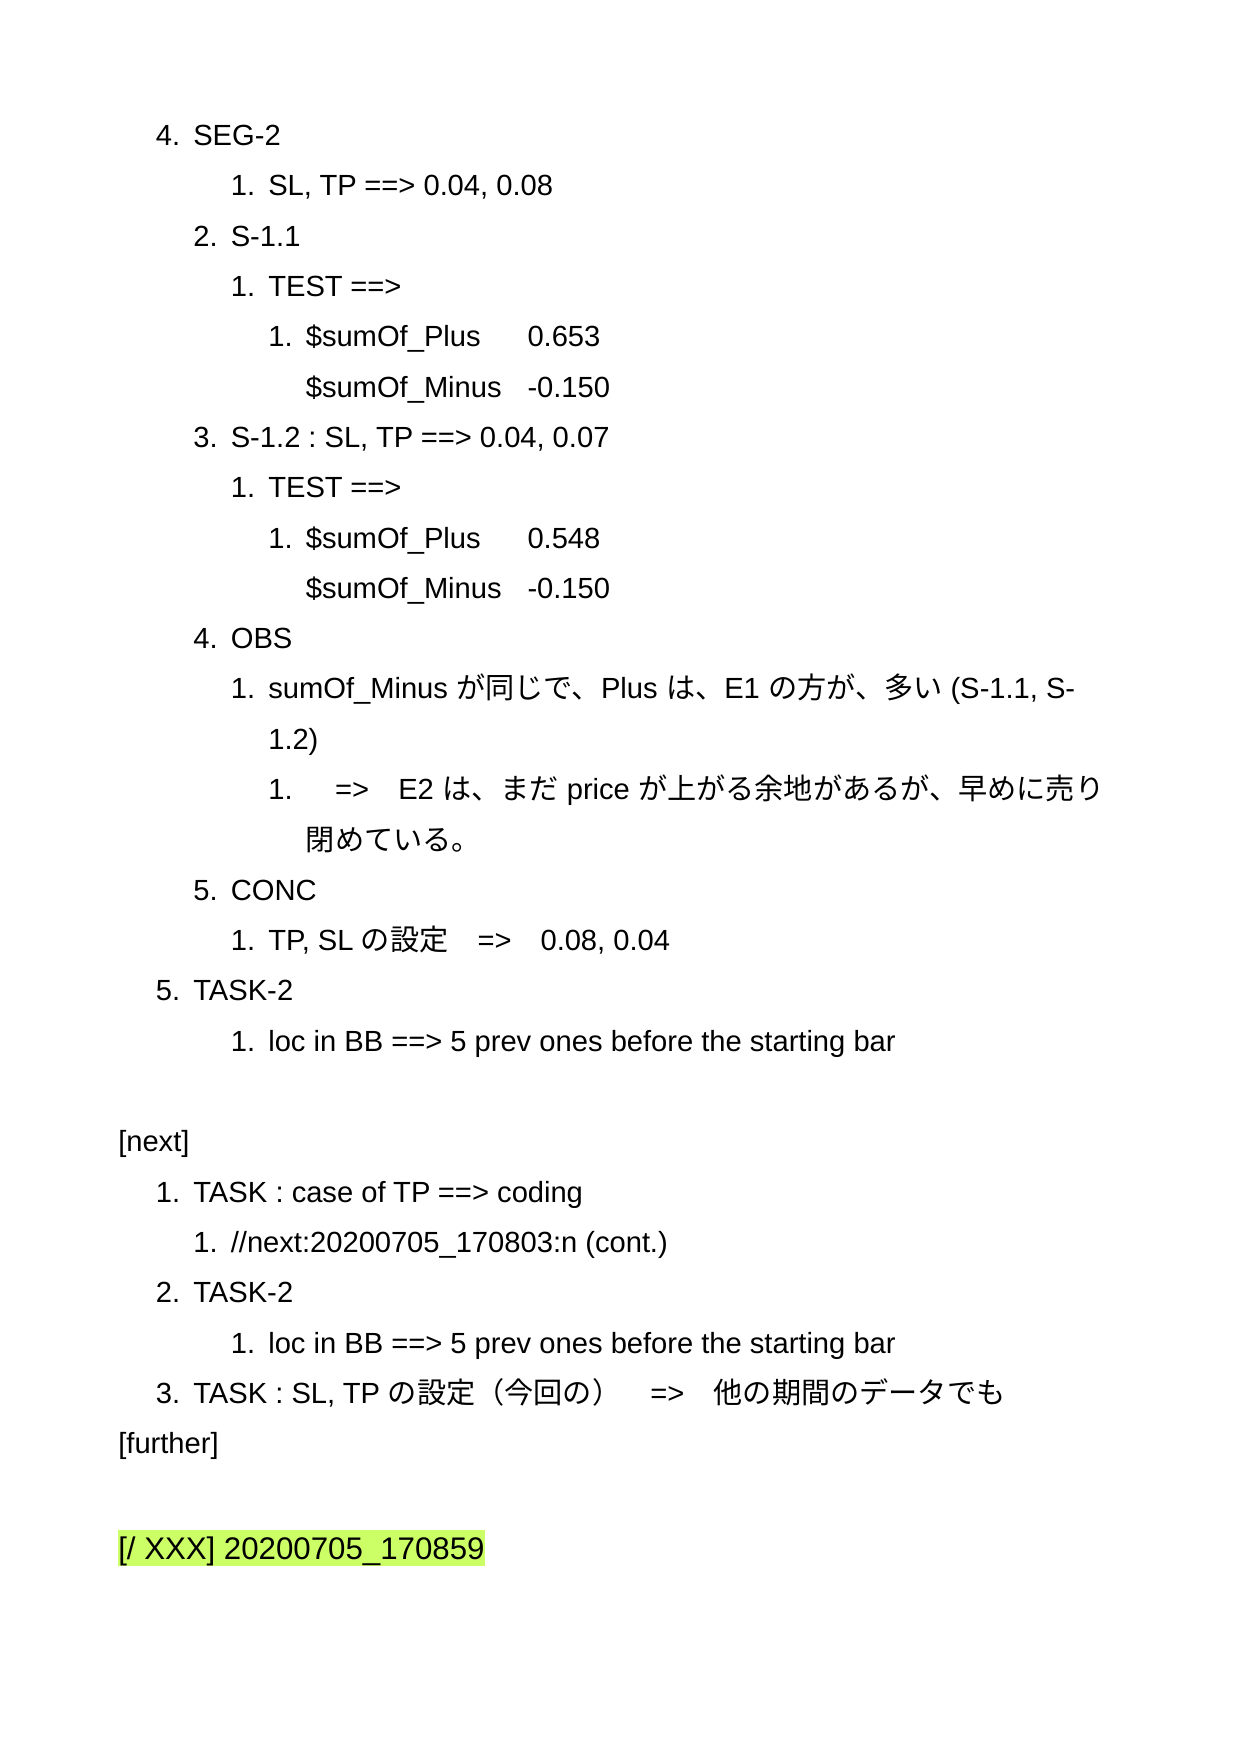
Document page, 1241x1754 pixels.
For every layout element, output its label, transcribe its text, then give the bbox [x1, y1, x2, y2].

list SEG-2 [156, 118, 1122, 152]
text [next] [118, 1124, 1122, 1158]
list $sumOf_Plus 0.653 $sumOf_Minus -0.150 [268, 319, 1122, 403]
list sumOf_Minus が同じで、Plus は、E1 の方が、多い (S-1.1, S-1.2) [231, 672, 1122, 755]
list TASK : case of TP ==> coding [156, 1175, 1122, 1208]
list //next:20200705_170803:n (cont.) [193, 1225, 1122, 1258]
list TASK-2 [156, 973, 1122, 1007]
list S-1.1 [193, 219, 1122, 252]
list S-1.2 : SL, TP ==> 0.04, 0.07 [193, 420, 1122, 453]
list TASK : SL, TP の設定（今回の） => 他の期間のデータでも [156, 1376, 1122, 1409]
list TEST ==> [231, 470, 1122, 504]
list TP, SL の設定 => 0.08, 0.04 [231, 923, 1122, 957]
list OBS [193, 621, 1122, 655]
list $sumOf_Plus 0.548 $sumOf_Minus -0.150 [268, 521, 1122, 604]
list => E2 は、まだ price が上がる余地があるが、早めに売り閉めている。 [268, 772, 1122, 856]
list SL, TP ==> 0.04, 0.08 [231, 168, 1122, 202]
text [further] [118, 1426, 1122, 1460]
list CONC [193, 873, 1122, 906]
list TASK-2 [156, 1275, 1122, 1309]
list TEST ==> [231, 269, 1122, 303]
list loc in BB ==> 5 prev ones before the starting bar [231, 1326, 1122, 1359]
list loc in BB ==> 5 prev ones before the starting bar [231, 1024, 1122, 1057]
text [/ XXX] 20200705_170859 [118, 1477, 1122, 1566]
